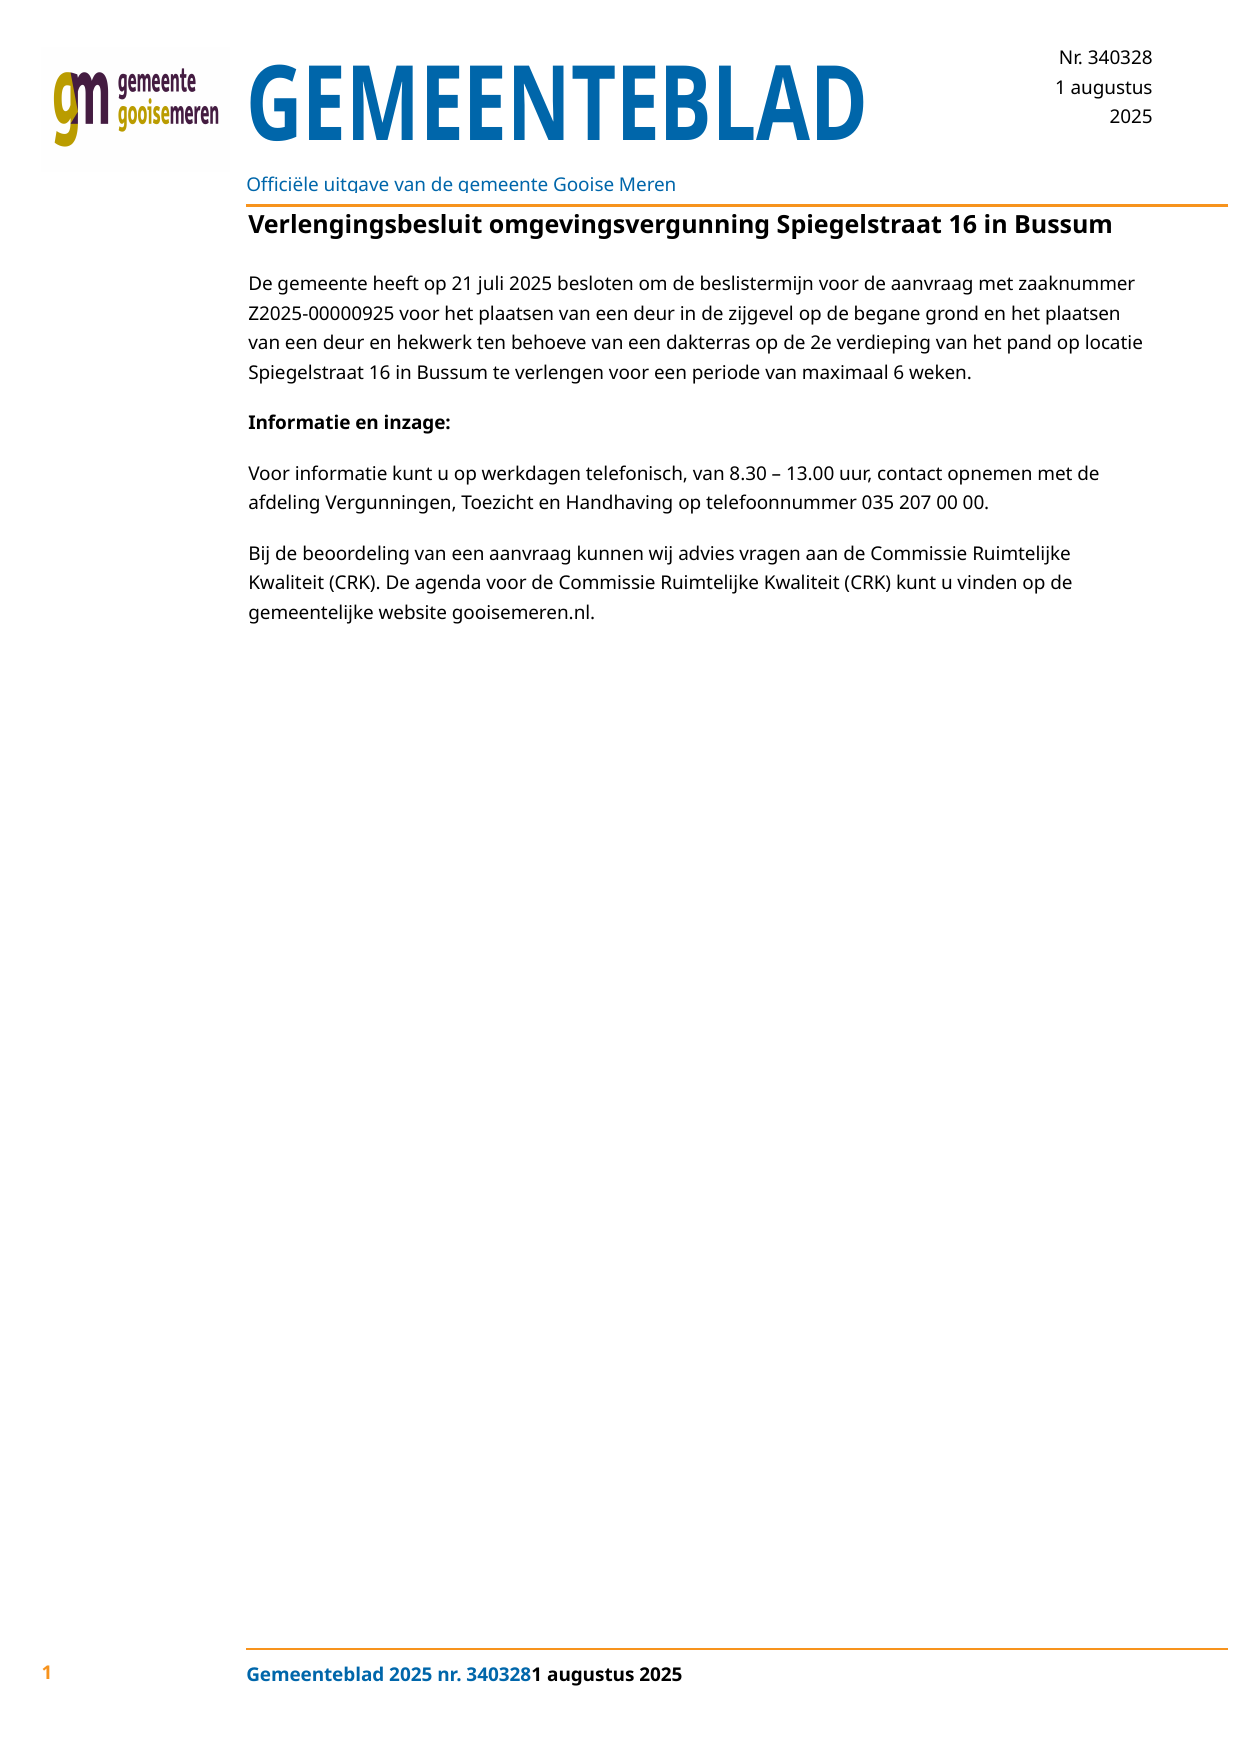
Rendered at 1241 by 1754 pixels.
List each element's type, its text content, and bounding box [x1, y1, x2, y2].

text Verlengingsbesluit omgevingsvergunning Spiegelstraat 16 in Bussum [248, 207, 1152, 241]
text Voor informatie kunt u op werkdagen telefonisch, van 8.30 – 13.00 uur, contact opnemen met de afdeling Vergunningen, Toezicht en Handhaving op telefoonnummer 035 207 00 00. [248, 460, 1152, 515]
text Bij de beoordeling van een aanvraag kunnen wij advies vragen aan de Commissie Ruimtelijke Kwaliteit (CRK). De agenda voor de Commissie Ruimtelijke Kwaliteit (CRK) kunt u vinden op de gemeentelijke website gooisemeren.nl. [248, 540, 1152, 625]
text De gemeente heeft op 21 juli 2025 besloten om de beslistermijn voor de aanvraag met zaaknummer Z2025-00000925 voor het plaatsen van een deur in de zijgevel op de begane grond en het plaatsen van een deur en hekwerk ten behoeve van een dakterras op de 2e verdieping van het pand op locatie Spiegelstraat 16 in Bussum te verlengen voor een periode van maximaal 6 weken. [248, 270, 1152, 385]
text Informatie en inzage: [248, 409, 1152, 435]
picture [41, 47, 231, 172]
